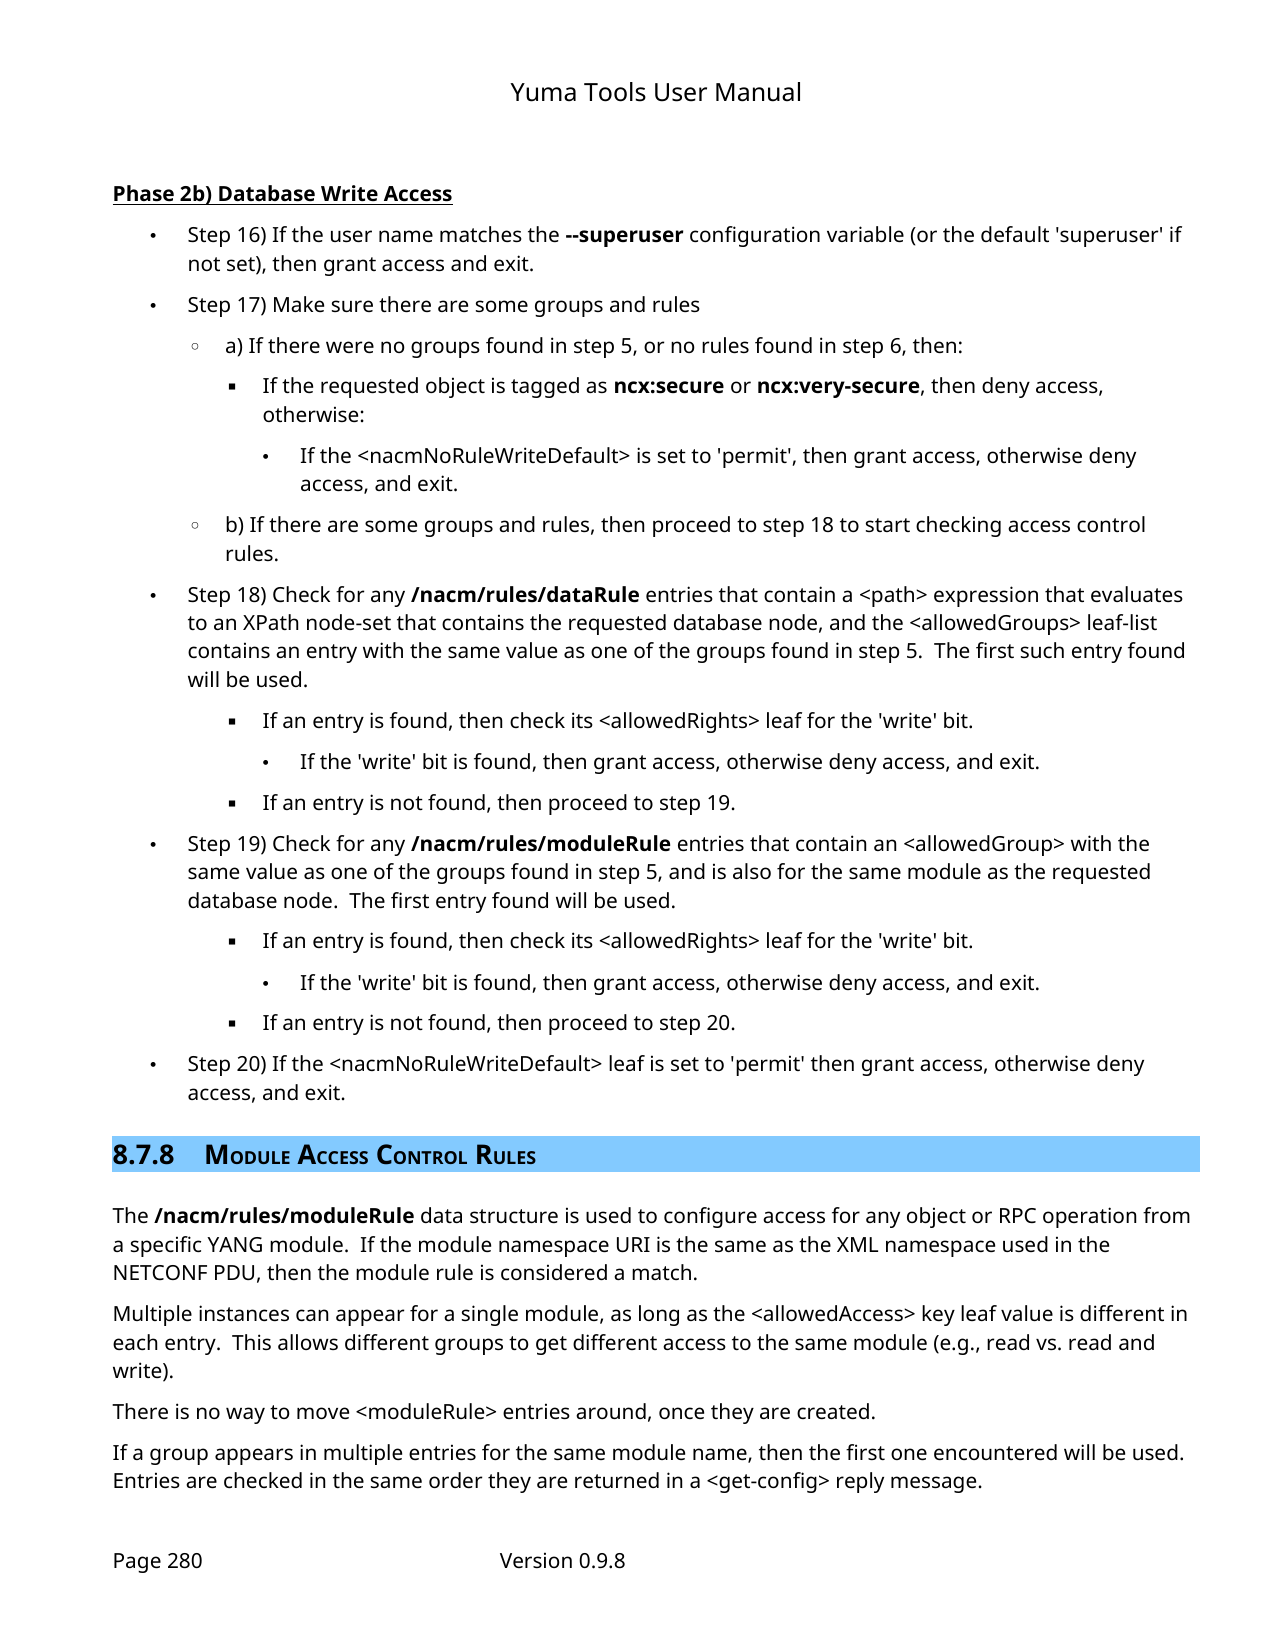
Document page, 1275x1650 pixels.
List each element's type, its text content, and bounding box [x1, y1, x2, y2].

list a) If there were no groups found in step 5, or no rules found in step 6, then: [187, 331, 1200, 359]
list If the 'write' bit is found, then grant access, otherwise deny access, and exit. [262, 747, 1200, 775]
text The /nacm/rules/moduleRule data structure is used to configure access for any object or RPC operation from a specific YANG module. If the module namespace URI is the same as the XML namespace used in the NETCONF PDU, then the module rule is considered a match. [112, 1202, 1200, 1287]
list Step 16) If the user name matches the --superuser configuration variable (or the default 'superuser' if not set), then grant access and exit. [150, 220, 1200, 277]
text There is no way to move <moduleRule> entries around, once they are created. [112, 1397, 1200, 1426]
list Step 19) Check for any /nacm/rules/moduleRule entries that contain an <allowedGroup> with the same value as one of the groups found in step 5, and is also for the same module as the requested database node. The first entry found will be used. [150, 829, 1200, 914]
subtitle Module Access Control Rules [112, 1136, 1200, 1172]
list If the 'write' bit is found, then grant access, otherwise deny access, and exit. [262, 968, 1200, 996]
list If the <nacmNoRuleWriteDefault> is set to 'permit', then grant access, otherwise deny access, and exit. [262, 441, 1200, 498]
list If an entry is not found, then proceed to step 19. [225, 788, 1200, 816]
list Step 18) Check for any /nacm/rules/dataRule entries that contain a <path> expression that evaluates to an XPath node-set that contains the requested database node, and the <allowedGroups> leaf-list contains an entry with the same value as one of the groups found in step 5. The first such entry found will be used. [150, 580, 1200, 693]
list If an entry is not found, then proceed to step 20. [225, 1008, 1200, 1037]
text Multiple instances can appear for a single module, as long as the <allowedAccess> key leaf value is different in each entry. This allows different groups to get different access to the same module (e.g., read vs. read and write). [112, 1299, 1200, 1385]
list b) If there are some groups and rules, then proceed to step 18 to start checking access control rules. [187, 510, 1200, 567]
list Step 20) If the <nacmNoRuleWriteDefault> leaf is set to 'permit' then grant access, otherwise deny access, and exit. [150, 1049, 1200, 1106]
text Phase 2b) Database Write Access [112, 179, 1200, 208]
list If the requested object is tagged as ncx:secure or ncx:very-secure, then deny access, otherwise: [225, 372, 1200, 428]
text If a group appears in multiple entries for the same module name, then the first one encountered will be used. Entries are checked in the same order they are returned in a <get-config> reply message. [112, 1438, 1200, 1495]
list If an entry is found, then check its <allowedRights> leaf for the 'write' bit. [225, 706, 1200, 734]
list If an entry is found, then check its <allowedRights> leaf for the 'write' bit. [225, 927, 1200, 955]
list Step 17) Make sure there are some groups and rules [150, 290, 1200, 318]
